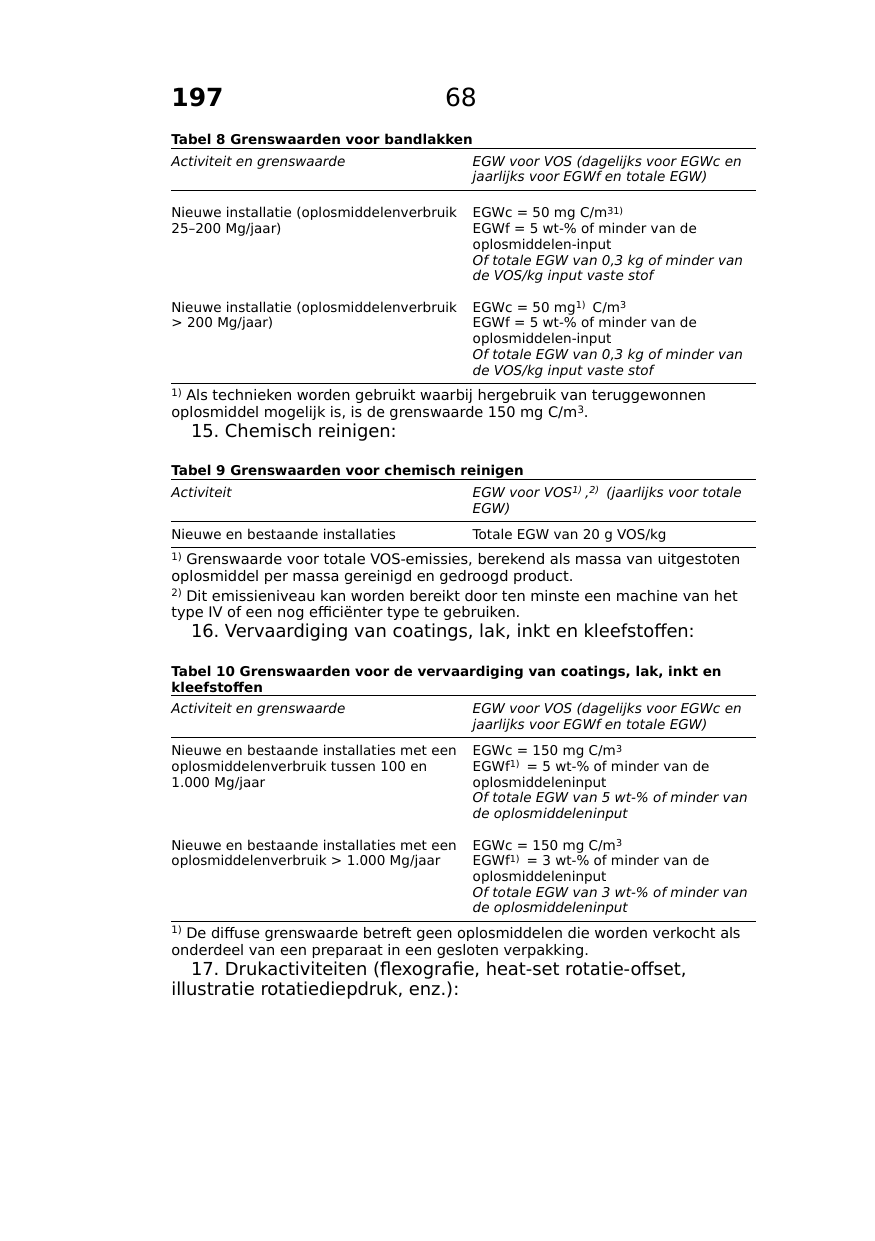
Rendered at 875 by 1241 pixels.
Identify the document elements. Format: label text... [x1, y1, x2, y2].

table_cell [466, 822, 756, 837]
table_header Tabel 8 Grenswaarden voor bandlakken [171, 132, 756, 148]
table_header Tabel 10 Grenswaarden voor de vervaardiging van coatings, lak, inkt en kleefstoffen [171, 664, 756, 695]
table_cell Activiteit en grenswaarde [171, 149, 466, 189]
table_cell Totale EGW van 20 g VOS/kg [466, 522, 756, 547]
table_cell Activiteit en grenswaarde [171, 696, 466, 737]
table_cell Nieuwe installatie (oplosmiddelenverbruik 25–200 Mg/jaar) [171, 205, 466, 284]
table_cell EGWc = 150 mg C/m3 EGWf1) = 3 wt-% of minder van de oplosmiddeleninput Of totale EGW van 3 wt-% of minder van de oplosmiddeleninput [466, 838, 756, 921]
text 16. Vervaardiging van coatings, lak, inkt en kleefstoffen: [171, 621, 756, 642]
text 15. Chemisch reinigen: [171, 421, 756, 441]
table_cell EGWc = 150 mg C/m3 EGWf1) = 5 wt-% of minder van de oplosmiddeleninput Of totale EGW van 5 wt-% of minder van de oplosmiddeleninput [466, 738, 756, 822]
table_cell Nieuwe en bestaande installaties met een oplosmiddelenverbruik tussen 100 en 1.000 Mg/jaar [171, 738, 466, 822]
text 17. Drukactiviteiten (flexografie, heat-set rotatie-offset, illustratie rotatiediepdruk, enz.): [171, 958, 756, 1000]
table_cell EGW voor VOS (dagelijks voor EGWc en jaarlijks voor EGWf en totale EGW) [466, 696, 756, 737]
table_cell Activiteit [171, 480, 466, 521]
table_cell [466, 284, 756, 299]
table_cell [171, 284, 466, 299]
table_cell EGWc = 50 mg1) C/m3 EGWf = 5 wt-% of minder van de oplosmiddelen-input Of totale EGW van 0,3 kg of minder van de VOS/kg input vaste stof [466, 300, 756, 383]
table_cell [466, 191, 756, 205]
table_header Tabel 9 Grenswaarden voor chemisch reinigen [171, 463, 756, 479]
table_cell 1) De diffuse grenswaarde betreft geen oplosmiddelen die worden verkocht als onderdeel van een preparaat in een gesloten verpakking. [171, 922, 756, 958]
table_cell EGW voor VOS1),2) (jaarlijks voor totale EGW) [466, 480, 756, 521]
table_cell EGWc = 50 mg C/m31) EGWf = 5 wt-% of minder van de oplosmiddelen-input Of totale EGW van 0,3 kg of minder van de VOS/kg input vaste stof [466, 205, 756, 284]
table_cell Nieuwe en bestaande installaties met een oplosmiddelenverbruik > 1.000 Mg/jaar [171, 838, 466, 921]
table_cell [171, 822, 466, 837]
table_cell EGW voor VOS (dagelijks voor EGWc en jaarlijks voor EGWf en totale EGW) [466, 149, 756, 189]
table_cell 1) Als technieken worden gebruikt waarbij hergebruik van teruggewonnen oplosmiddel mogelijk is, is de grenswaarde 150 mg C/m3. [171, 384, 756, 421]
table_cell Nieuwe installatie (oplosmiddelenverbruik > 200 Mg/jaar) [171, 300, 466, 383]
table_cell 1) Grenswaarde voor totale VOS-emissies, berekend als massa van uitgestoten oplosmiddel per massa gereinigd en gedroogd product. 2) Dit emissieniveau kan worden bereikt door ten minste een machine van het type IV of een nog efficiënter type te gebruiken. [171, 548, 756, 621]
table_cell [171, 191, 466, 205]
table_cell Nieuwe en bestaande installaties [171, 522, 466, 547]
